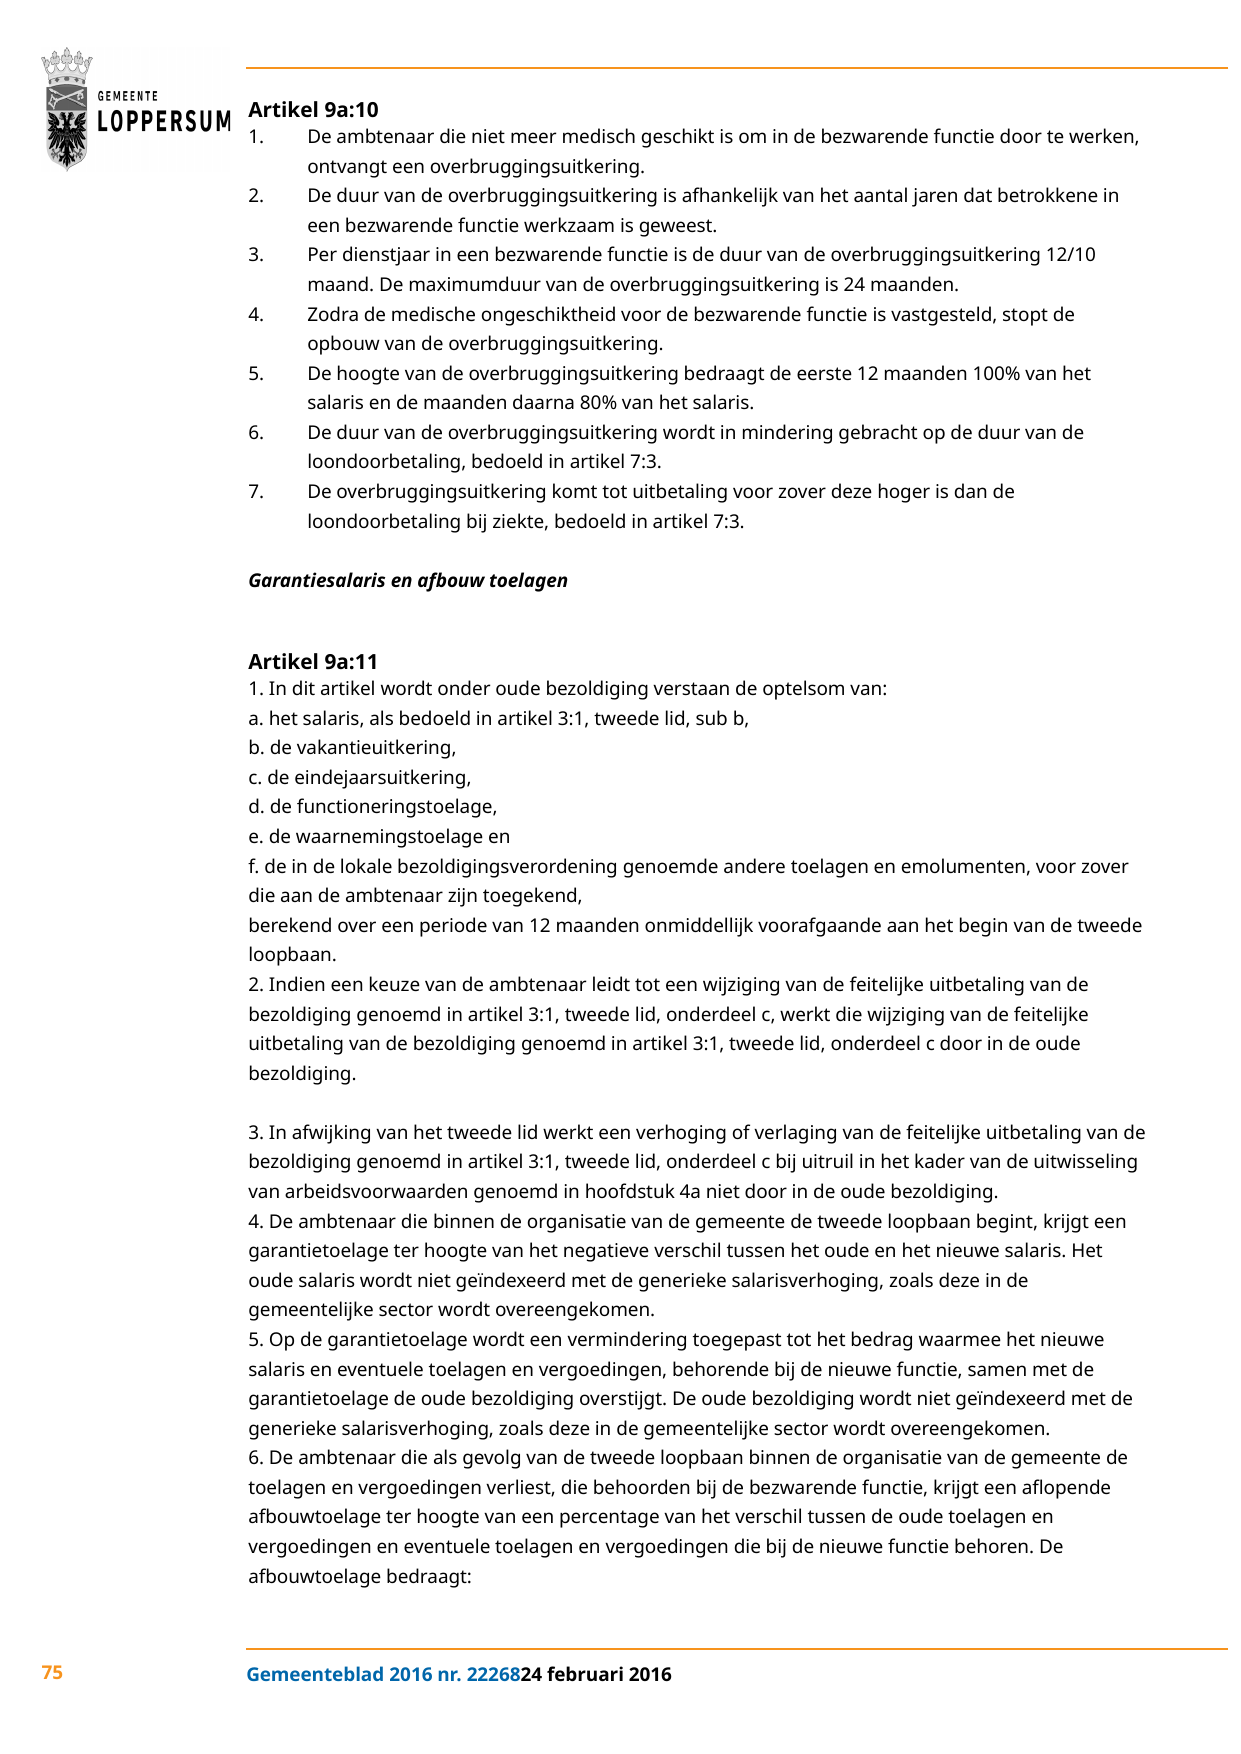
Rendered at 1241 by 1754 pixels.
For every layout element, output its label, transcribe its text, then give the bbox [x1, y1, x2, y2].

text 5. Op de garantietoelage wordt een vermindering toegepast tot het bedrag waarmee het nieuwe salaris en eventuele toelagen en vergoedingen, behorende bij de nieuwe functie, samen met de garantietoelage de oude bezoldiging overstijgt. De oude bezoldiging wordt niet geïndexeerd met de generieke salarisverhoging, zoals deze in de gemeentelijke sector wordt overeengekomen. [248, 1326, 1152, 1441]
text Artikel 9a:11 [248, 647, 1152, 675]
list Zodra de medische ongeschiktheid voor de bezwarende functie is vastgesteld, stopt de opbouw van de overbruggingsuitkering. [248, 301, 1152, 356]
text 3. In afwijking van het tweede lid werkt een verhoging of verlaging van de feitelijke uitbetaling van de bezoldiging genoemd in artikel 3:1, tweede lid, onderdeel c bij uitruil in het kader van de uitwisseling van arbeidsvoorwaarden genoemd in hoofdstuk 4a niet door in de oude bezoldiging. [248, 1119, 1152, 1204]
text 2. Indien een keuze van de ambtenaar leidt tot een wijziging van de feitelijke uitbetaling van de bezoldiging genoemd in artikel 3:1, tweede lid, onderdeel c, werkt die wijziging van de feitelijke uitbetaling van de bezoldiging genoemd in artikel 3:1, tweede lid, onderdeel c door in de oude bezoldiging. [248, 971, 1152, 1086]
list De hoogte van de overbruggingsuitkering bedraagt de eerste 12 maanden 100% van het salaris en de maanden daarna 80% van het salaris. [248, 360, 1152, 415]
list Per dienstjaar in een bezwarende functie is de duur van de overbruggingsuitkering 12/10 maand. De maximumduur van de overbruggingsuitkering is 24 maanden. [248, 242, 1152, 297]
list De duur van de overbruggingsuitkering wordt in mindering gebracht op de duur van de loondoorbetaling, bedoeld in artikel 7:3. [248, 419, 1152, 474]
text Garantiesalaris en afbouw toelagen [248, 567, 1152, 593]
text d. de functioneringstoelage, [248, 794, 1152, 819]
text berekend over een periode van 12 maanden onmiddellijk voorafgaande aan het begin van de tweede loopbaan. [248, 912, 1152, 967]
text Artikel 9a:10 [248, 95, 1152, 123]
picture [41, 47, 231, 172]
text 1. In dit artikel wordt onder oude bezoldiging verstaan de optelsom van: [248, 675, 1152, 701]
text e. de waarnemingstoelage en [248, 823, 1152, 849]
text a. het salaris, als bedoeld in artikel 3:1, tweede lid, sub b, [248, 705, 1152, 731]
list De duur van de overbruggingsuitkering is afhankelijk van het aantal jaren dat betrokkene in een bezwarende functie werkzaam is geweest. [248, 182, 1152, 238]
text 6. De ambtenaar die als gevolg van de tweede loopbaan binnen de organisatie van de gemeente de toelagen en vergoedingen verliest, die behoorden bij de bezwarende functie, krijgt een aflopende afbouwtoelage ter hoogte van een percentage van het verschil tussen de oude toelagen en vergoedingen en eventuele toelagen en vergoedingen die bij de nieuwe functie behoren. De afbouwtoelage bedraagt: [248, 1444, 1152, 1589]
text f. de in de lokale bezoldigingsverordening genoemde andere toelagen en emolumenten, voor zover die aan de ambtenaar zijn toegekend, [248, 853, 1152, 908]
text c. de eindejaarsuitkering, [248, 764, 1152, 790]
list De overbruggingsuitkering komt tot uitbetaling voor zover deze hoger is dan de loondoorbetaling bij ziekte, bedoeld in artikel 7:3. [248, 478, 1152, 533]
text b. de vakantieuitkering, [248, 734, 1152, 760]
text 4. De ambtenaar die binnen de organisatie van de gemeente de tweede loopbaan begint, krijgt een garantietoelage ter hoogte van het negatieve verschil tussen het oude en het nieuwe salaris. Het oude salaris wordt niet geïndexeerd met de generieke salarisverhoging, zoals deze in de gemeentelijke sector wordt overeengekomen. [248, 1208, 1152, 1322]
list De ambtenaar die niet meer medisch geschikt is om in de bezwarende functie door te werken, ontvangt een overbruggingsuitkering. [248, 123, 1152, 178]
